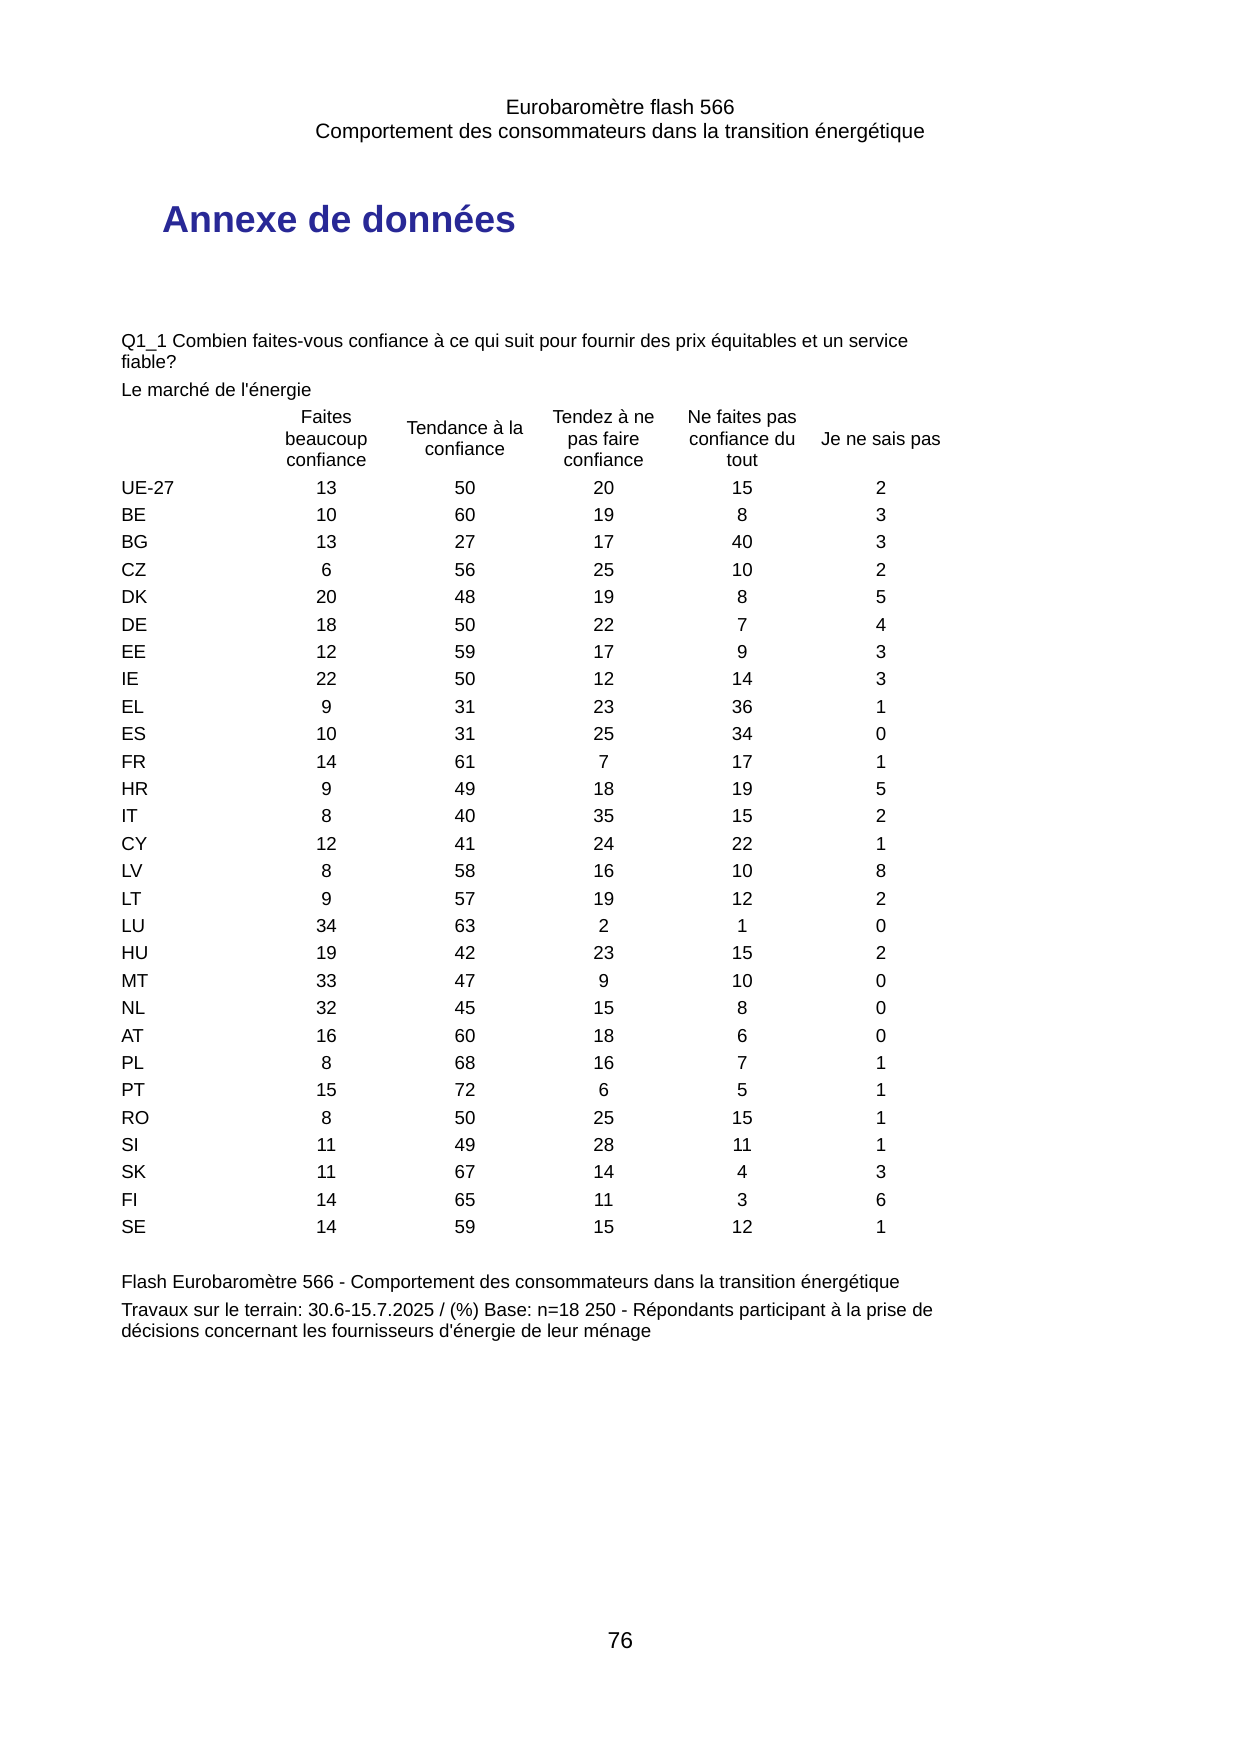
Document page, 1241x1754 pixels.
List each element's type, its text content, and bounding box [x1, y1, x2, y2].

table_cell 3 [811, 1159, 950, 1186]
table_cell 8 [673, 994, 811, 1021]
table_cell Ne faites pas confiance du tout [673, 403, 811, 473]
table_cell 11 [534, 1186, 673, 1213]
table_cell 33 [257, 967, 395, 994]
table_cell 65 [395, 1186, 534, 1213]
table_cell 15 [673, 802, 811, 830]
table_cell 10 [673, 556, 811, 583]
table_cell 1 [811, 748, 950, 775]
table_cell 8 [811, 857, 950, 884]
table_cell 49 [395, 1131, 534, 1158]
table_cell SK [118, 1159, 257, 1186]
table_cell 17 [673, 748, 811, 775]
table_cell 19 [673, 775, 811, 802]
table_cell [257, 1241, 395, 1268]
table_cell 18 [257, 611, 395, 638]
table_cell 14 [257, 1213, 395, 1241]
table_cell Faites beaucoup confiance [257, 403, 395, 473]
table_cell 47 [395, 967, 534, 994]
table_cell 3 [811, 501, 950, 528]
table_cell 34 [257, 912, 395, 939]
table_cell 7 [534, 748, 673, 775]
table_cell 9 [673, 638, 811, 665]
table_cell 1 [811, 1049, 950, 1076]
table_cell 41 [395, 830, 534, 857]
table_cell 12 [534, 665, 673, 693]
table_cell 15 [673, 939, 811, 967]
table_cell 16 [534, 1049, 673, 1076]
table_cell 17 [534, 638, 673, 665]
table_cell DK [118, 583, 257, 611]
table_cell [673, 1241, 811, 1268]
table_cell Le marché de l'énergie [118, 376, 950, 403]
table_cell 22 [534, 611, 673, 638]
table_cell 20 [257, 583, 395, 611]
table_cell 0 [811, 967, 950, 994]
table_cell LV [118, 857, 257, 884]
table_cell 6 [257, 556, 395, 583]
table_cell DE [118, 611, 257, 638]
table_cell 14 [673, 665, 811, 693]
table_cell 50 [395, 474, 534, 501]
table_cell 6 [534, 1076, 673, 1104]
table_cell 50 [395, 665, 534, 693]
table_cell 5 [811, 583, 950, 611]
table_cell 1 [811, 830, 950, 857]
table_cell Tendez à ne pas faire confiance [534, 403, 673, 473]
table_cell 1 [811, 1104, 950, 1131]
table_cell 42 [395, 939, 534, 967]
table_cell 8 [257, 802, 395, 830]
table_cell 12 [673, 1213, 811, 1241]
table_cell 25 [534, 720, 673, 747]
table_cell 50 [395, 1104, 534, 1131]
table_cell 10 [673, 857, 811, 884]
table_cell EE [118, 638, 257, 665]
table_cell 0 [811, 1021, 950, 1049]
table_cell 15 [534, 994, 673, 1021]
table_cell ES [118, 720, 257, 747]
table_cell 8 [673, 583, 811, 611]
table_cell 25 [534, 556, 673, 583]
table_cell 63 [395, 912, 534, 939]
table_cell UE-27 [118, 474, 257, 501]
table_cell 14 [534, 1159, 673, 1186]
table_cell 8 [257, 1104, 395, 1131]
table_cell 3 [811, 528, 950, 556]
table_cell NL [118, 994, 257, 1021]
table_cell 23 [534, 693, 673, 720]
table_cell EL [118, 693, 257, 720]
table_cell 9 [257, 775, 395, 802]
table_cell 11 [257, 1159, 395, 1186]
table_cell 12 [257, 830, 395, 857]
table_cell 68 [395, 1049, 534, 1076]
table_header Q1_1 Combien faites-vous confiance à ce qui suit pour fournir des prix équitables et un service fiable? [118, 327, 950, 376]
table_cell 18 [534, 775, 673, 802]
table_cell 45 [395, 994, 534, 1021]
table_cell 61 [395, 748, 534, 775]
table_cell 9 [257, 885, 395, 912]
table_cell 18 [534, 1021, 673, 1049]
table_cell CY [118, 830, 257, 857]
table_cell 4 [673, 1159, 811, 1186]
table_cell [811, 1241, 950, 1268]
table_cell 9 [257, 693, 395, 720]
table_cell 16 [534, 857, 673, 884]
table_cell 1 [811, 1131, 950, 1158]
table_cell 17 [534, 528, 673, 556]
table_cell 15 [534, 1213, 673, 1241]
table_cell 1 [673, 912, 811, 939]
table_cell 10 [673, 967, 811, 994]
table_cell 24 [534, 830, 673, 857]
table_cell HR [118, 775, 257, 802]
table_cell LT [118, 885, 257, 912]
table_cell 28 [534, 1131, 673, 1158]
table_cell 2 [811, 939, 950, 967]
table_cell [118, 1241, 257, 1268]
table_cell 1 [811, 1076, 950, 1104]
table_cell FI [118, 1186, 257, 1213]
table_cell 0 [811, 912, 950, 939]
table_cell [395, 1241, 534, 1268]
table_cell Flash Eurobaromètre 566 - Comportement des consommateurs dans la transition énergétique [118, 1268, 950, 1295]
table_cell 19 [534, 885, 673, 912]
table_cell 16 [257, 1021, 395, 1049]
table_cell IE [118, 665, 257, 693]
table_cell 7 [673, 611, 811, 638]
table_cell 60 [395, 501, 534, 528]
table_cell 20 [534, 474, 673, 501]
table_cell 50 [395, 611, 534, 638]
table_cell 60 [395, 1021, 534, 1049]
table_cell SE [118, 1213, 257, 1241]
table_cell 9 [534, 967, 673, 994]
table_cell Tendance à la confiance [395, 403, 534, 473]
table_cell 8 [257, 857, 395, 884]
table_cell 35 [534, 802, 673, 830]
table_cell 1 [811, 693, 950, 720]
table_cell 8 [257, 1049, 395, 1076]
table_cell 11 [257, 1131, 395, 1158]
table_cell 12 [257, 638, 395, 665]
table_cell 10 [257, 501, 395, 528]
table_cell CZ [118, 556, 257, 583]
table_cell 1 [811, 1213, 950, 1241]
table_cell 2 [811, 556, 950, 583]
table_cell 67 [395, 1159, 534, 1186]
table_cell 0 [811, 720, 950, 747]
table_cell 22 [673, 830, 811, 857]
table_cell 10 [257, 720, 395, 747]
table_cell 6 [811, 1186, 950, 1213]
table_cell 3 [811, 638, 950, 665]
table_cell 4 [811, 611, 950, 638]
table_cell 6 [673, 1021, 811, 1049]
table_cell 15 [673, 474, 811, 501]
table_cell 31 [395, 693, 534, 720]
table_cell BE [118, 501, 257, 528]
table_cell 32 [257, 994, 395, 1021]
table_cell 57 [395, 885, 534, 912]
table_cell 23 [534, 939, 673, 967]
table_cell 40 [395, 802, 534, 830]
table_cell IT [118, 802, 257, 830]
table_cell 15 [257, 1076, 395, 1104]
table_cell 19 [257, 939, 395, 967]
table_cell 8 [673, 501, 811, 528]
table_cell Travaux sur le terrain: 30.6-15.7.2025 / (%) Base: n=18 250 - Répondants participant à la prise de décisions concernant les fournisseurs d'énergie de leur ménage [118, 1295, 950, 1344]
table_cell 15 [673, 1104, 811, 1131]
subtitle Annexe de données [118, 197, 1122, 240]
table_cell 0 [811, 994, 950, 1021]
table_cell 36 [673, 693, 811, 720]
table_cell 13 [257, 474, 395, 501]
table_cell 2 [811, 474, 950, 501]
table_cell RO [118, 1104, 257, 1131]
table_cell 19 [534, 501, 673, 528]
table_cell 59 [395, 1213, 534, 1241]
table_cell PL [118, 1049, 257, 1076]
table_cell MT [118, 967, 257, 994]
table_cell [534, 1241, 673, 1268]
table_cell 5 [811, 775, 950, 802]
table_cell 12 [673, 885, 811, 912]
table_cell 3 [673, 1186, 811, 1213]
table_cell 14 [257, 748, 395, 775]
table_cell PT [118, 1076, 257, 1104]
table_cell HU [118, 939, 257, 967]
table_cell 40 [673, 528, 811, 556]
table_cell 3 [811, 665, 950, 693]
table_cell AT [118, 1021, 257, 1049]
table_cell [118, 403, 257, 473]
table_cell 22 [257, 665, 395, 693]
table_cell LU [118, 912, 257, 939]
table_cell 59 [395, 638, 534, 665]
table_cell BG [118, 528, 257, 556]
table_cell Je ne sais pas [811, 403, 950, 473]
table_cell 27 [395, 528, 534, 556]
table_cell 2 [534, 912, 673, 939]
table_cell 58 [395, 857, 534, 884]
table_cell FR [118, 748, 257, 775]
table_cell 31 [395, 720, 534, 747]
table_cell 2 [811, 802, 950, 830]
table_cell 5 [673, 1076, 811, 1104]
table_cell 49 [395, 775, 534, 802]
table_cell 34 [673, 720, 811, 747]
table_cell SI [118, 1131, 257, 1158]
table_cell 19 [534, 583, 673, 611]
table_cell 13 [257, 528, 395, 556]
table_cell 7 [673, 1049, 811, 1076]
table_cell 11 [673, 1131, 811, 1158]
table_cell 14 [257, 1186, 395, 1213]
table_cell 48 [395, 583, 534, 611]
table_cell 56 [395, 556, 534, 583]
table_cell 2 [811, 885, 950, 912]
table_cell 25 [534, 1104, 673, 1131]
table_cell 72 [395, 1076, 534, 1104]
